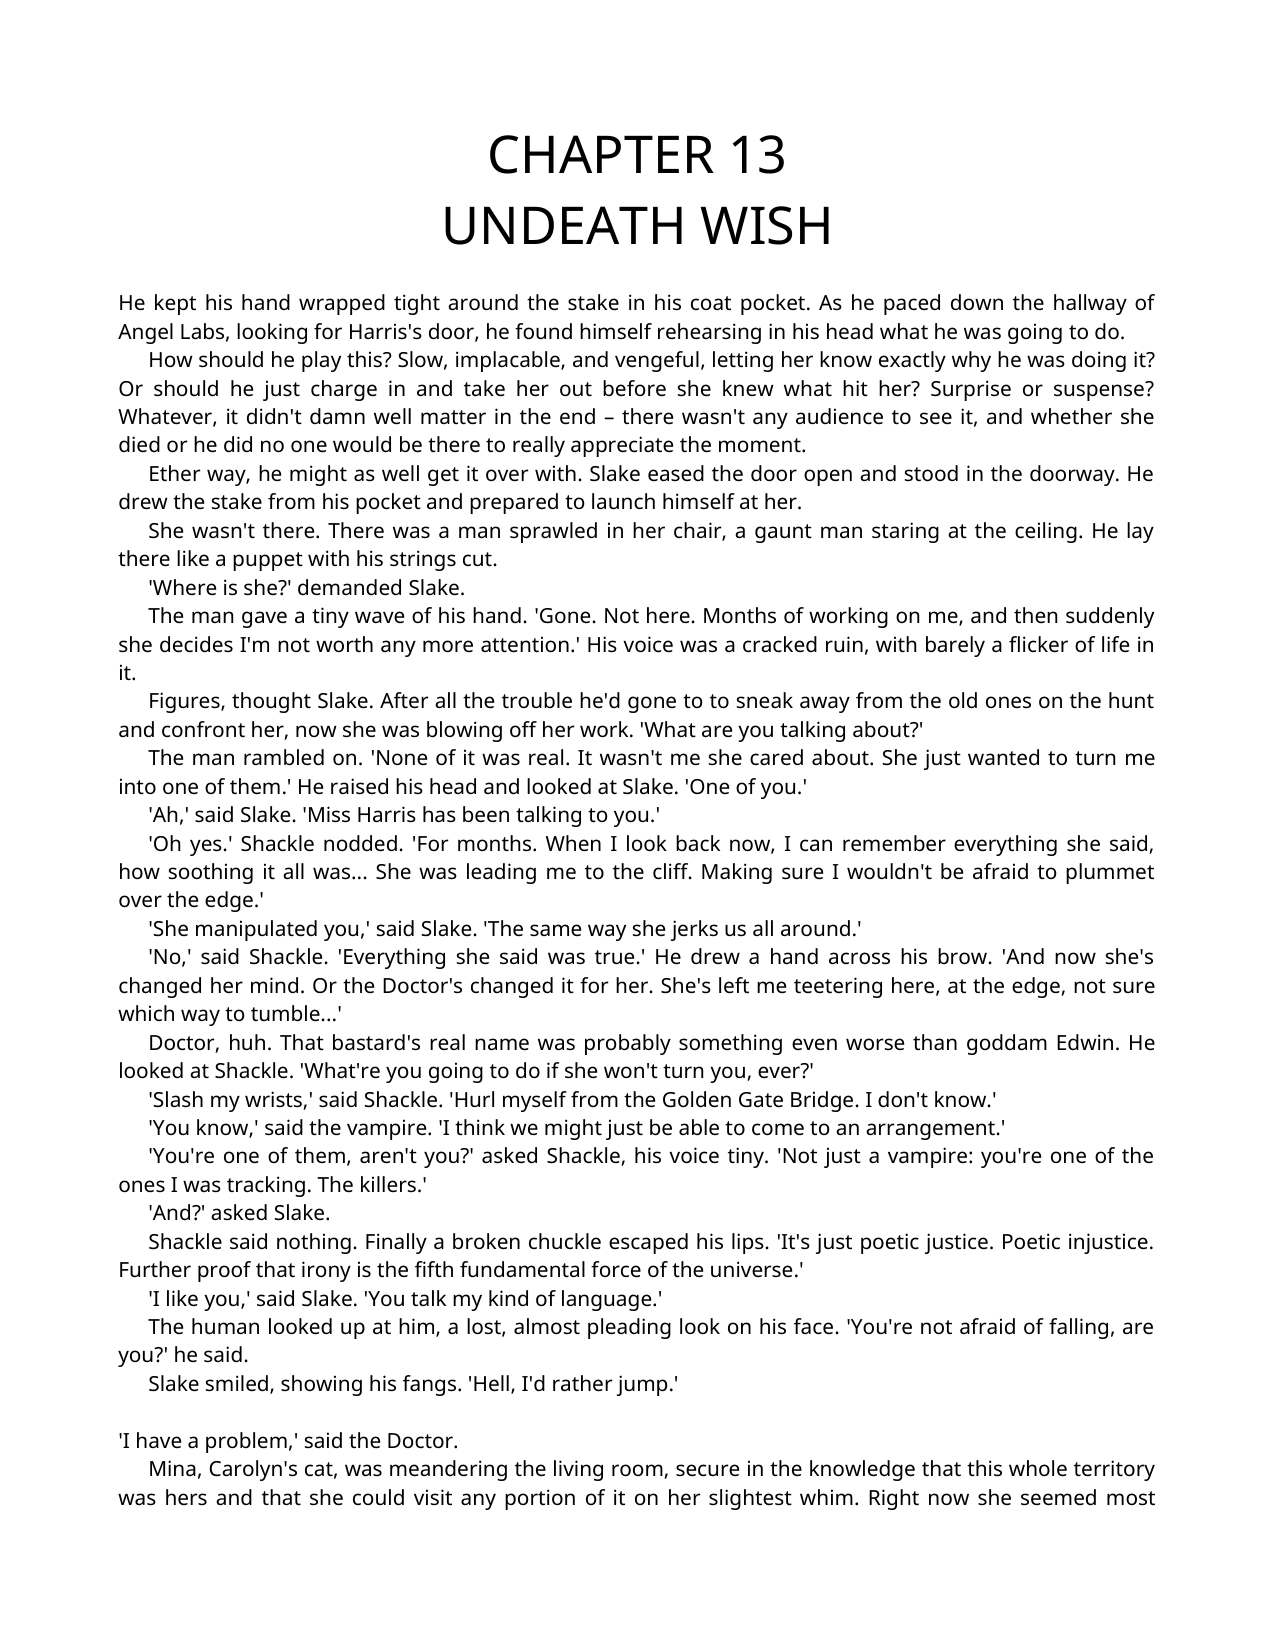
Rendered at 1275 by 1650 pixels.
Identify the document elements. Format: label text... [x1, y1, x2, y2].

text 'She manipulated you,' said Slake. 'The same way she jerks us all around.' [118, 914, 1157, 942]
text Slake smiled, showing his fangs. 'Hell, I'd rather jump.' [118, 1369, 1157, 1397]
text 'I have a problem,' said the Doctor. [118, 1426, 1157, 1454]
text The human looked up at him, a lost, almost pleading look on his face. 'You're not afraid of falling, are you?' he said. [118, 1312, 1157, 1369]
text How should he play this? Slow, implacable, and vengeful, letting her know exactly why he was doing it? Or should he just charge in and take her out before she knew what hit her? Surprise or suspense? Whatever, it didn't damn well matter in the end – there wasn't any audience to see it, and whether she died or he did no one would be there to really appreciate the moment. [118, 345, 1157, 459]
text 'You're one of them, aren't you?' asked Shackle, his voice tiny. 'Not just a vampire: you're one of the ones I was tracking. The killers.' [118, 1142, 1157, 1198]
text 'I like you,' said Slake. 'You talk my kind of language.' [118, 1284, 1157, 1312]
text 'Oh yes.' Shackle nodded. 'For months. When I look back now, I can remember everything she said, how soothing it all was... She was leading me to the cliff. Making sure I wouldn't be afraid to plummet over the edge.' [118, 829, 1157, 914]
text 'Ah,' said Slake. 'Miss Harris has been talking to you.' [118, 800, 1157, 829]
text She wasn't there. There was a man sprawled in her chair, a gaunt man staring at the ceiling. He lay there like a puppet with his strings cut. [118, 516, 1157, 573]
text 'Slash my wrists,' said Shackle. 'Hurl myself from the Golden Gate Bridge. I don't know.' [118, 1085, 1157, 1113]
text The man rambled on. 'None of it was real. It wasn't me she cared about. She just wanted to turn me into one of them.' He raised his head and looked at Slake. 'One of you.' [118, 743, 1157, 800]
text The man gave a tiny wave of his hand. 'Gone. Not here. Months of working on me, and then suddenly she decides I'm not worth any more attention.' His voice was a cracked ruin, with barely a flicker of life in it. [118, 601, 1157, 687]
title CHAPTER 13 UNDEATH WISH [118, 118, 1157, 260]
text 'And?' asked Slake. [118, 1198, 1157, 1227]
text 'You know,' said the vampire. 'I think we might just be able to come to an arrangement.' [118, 1113, 1157, 1142]
text Doctor, huh. That bastard's real name was probably something even worse than goddam Edwin. He looked at Shackle. 'What're you going to do if she won't turn you, ever?' [118, 1028, 1157, 1085]
text Figures, thought Slake. After all the trouble he'd gone to to sneak away from the old ones on the hunt and confront her, now she was blowing off her work. 'What are you talking about?' [118, 687, 1157, 743]
text He kept his hand wrapped tight around the stake in his coat pocket. As he paced down the hallway of Angel Labs, looking for Harris's door, he found himself rehearsing in his head what he was going to do. [118, 288, 1157, 345]
text Ether way, he might as well get it over with. Slake eased the door open and stood in the doorway. He drew the stake from his pocket and prepared to launch himself at her. [118, 459, 1157, 516]
text 'Where is she?' demanded Slake. [118, 573, 1157, 601]
text Shackle said nothing. Finally a broken chuckle escaped his lips. 'It's just poetic justice. Poetic injustice. Further proof that irony is the fifth fundamental force of the universe.' [118, 1227, 1157, 1284]
text 'No,' said Shackle. 'Everything she said was true.' He drew a hand across his brow. 'And now she's changed her mind. Or the Doctor's changed it for her. She's left me teetering here, at the edge, not sure which way to tumble...' [118, 942, 1157, 1028]
text Mina, Carolyn's cat, was meandering the living room, secure in the knowledge that this whole territory was hers and that she could visit any portion of it on her slightest whim. Right now she seemed most [118, 1454, 1157, 1511]
